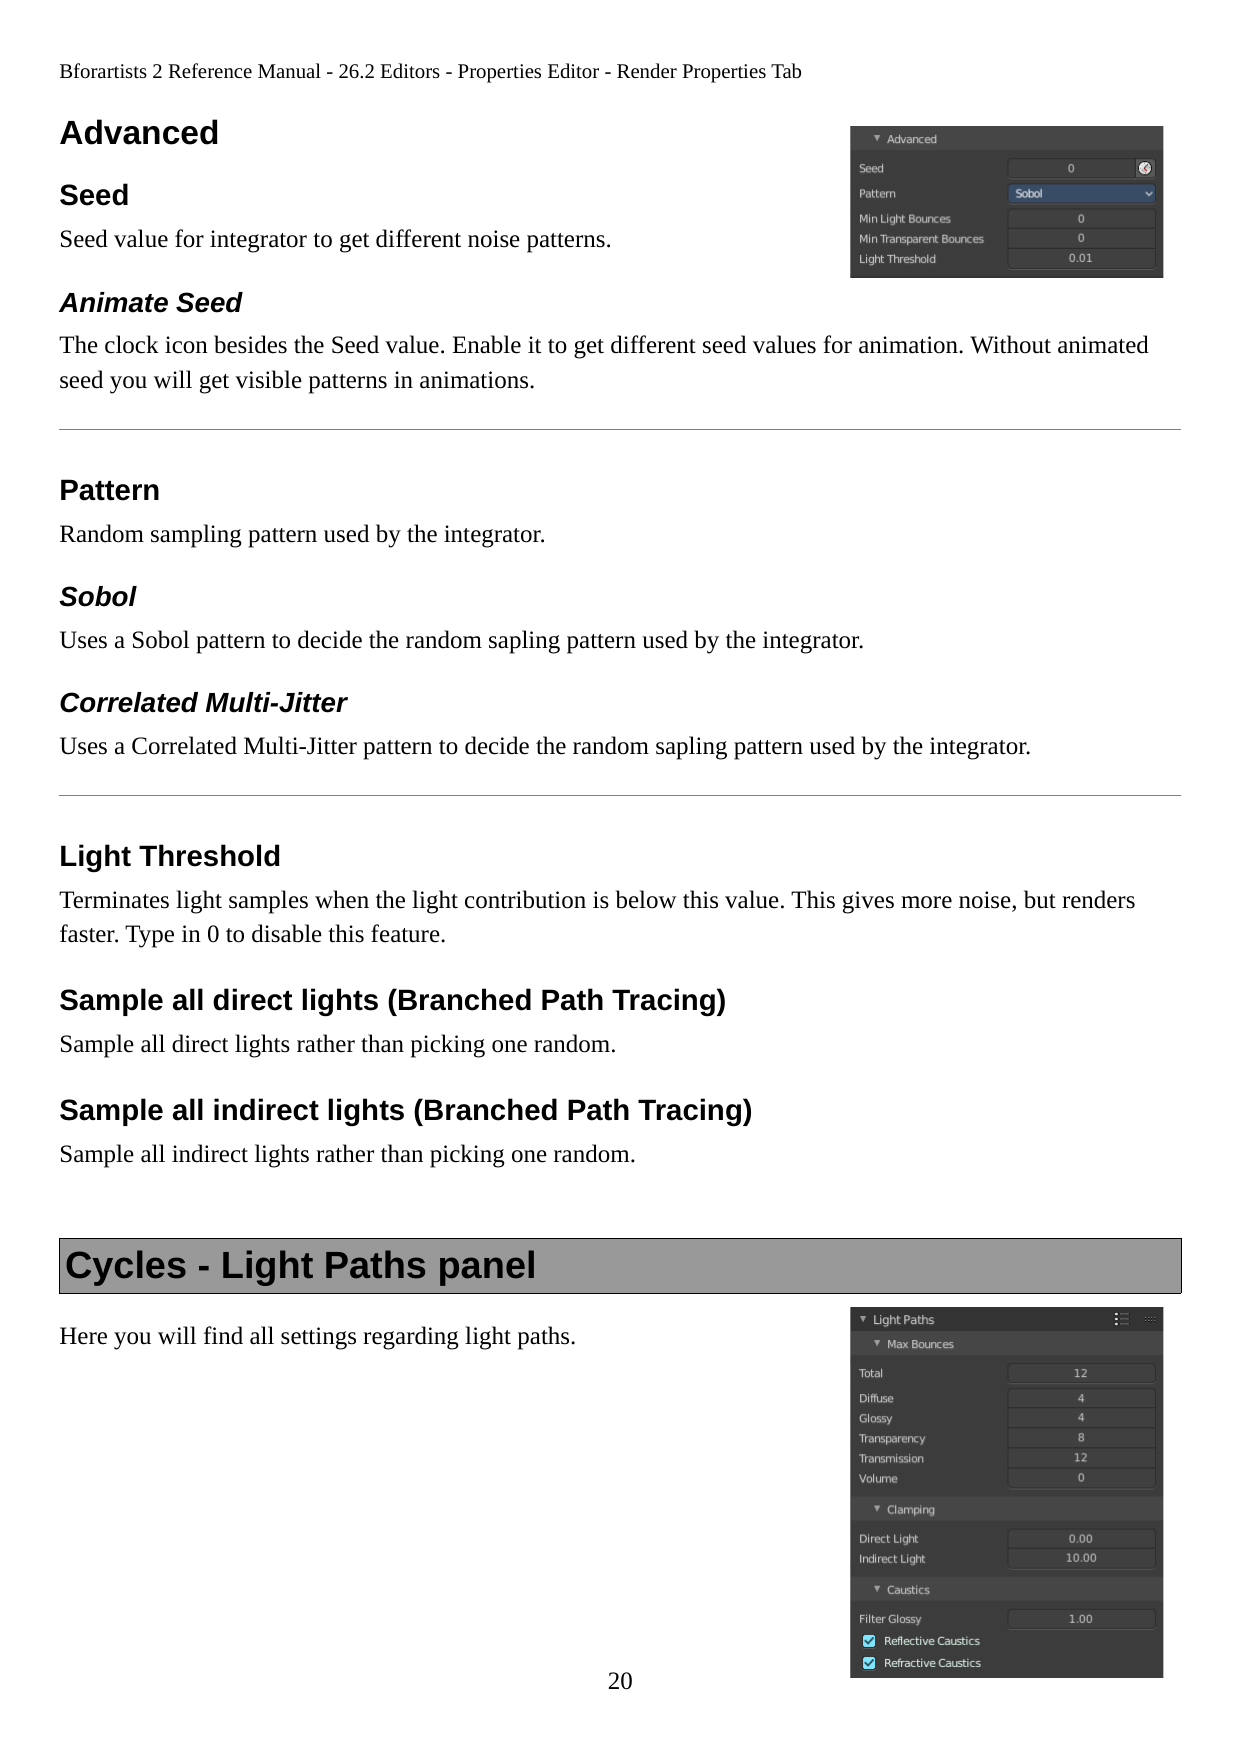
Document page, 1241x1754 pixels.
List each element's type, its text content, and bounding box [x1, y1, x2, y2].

subtitle Light Threshold [59, 839, 1181, 872]
picture [850, 126, 1164, 278]
subtitle Seed [59, 178, 850, 212]
text Sample all direct lights rather than picking one random. [59, 1029, 1181, 1058]
text The clock icon besides the Seed value. Enable it to get different seed values for animation. Without animated seed you will get visible patterns in animations. [59, 331, 1181, 394]
text Uses a Correlated Multi-Jitter pattern to decide the random sapling pattern used by the integrator. [59, 731, 1181, 760]
text Sample all indirect lights rather than picking one random. [59, 1139, 1181, 1168]
subtitle Correlated Multi-Jitter [59, 687, 1181, 718]
text Terminates light samples when the light contribution is below this value. This gives more noise, but renders faster. Type in 0 to disable this feature. [59, 885, 1181, 948]
table_header Cycles - Light Paths panel [60, 1239, 1181, 1293]
picture [850, 1307, 1164, 1678]
text Uses a Sobol pattern to decide the random sapling pattern used by the integrator. [59, 625, 1181, 654]
text Seed value for integrator to get different noise patterns. [59, 224, 850, 253]
subtitle Sample all direct lights (Branched Path Tracing) [59, 983, 1181, 1017]
subtitle Sample all indirect lights (Branched Path Tracing) [59, 1093, 1181, 1127]
subtitle Animate Seed [59, 286, 1181, 318]
text Here you will find all settings regarding light paths. [59, 1321, 850, 1350]
subtitle Sobol [59, 581, 1181, 612]
subtitle Pattern [59, 473, 1181, 507]
subtitle Advanced [59, 113, 1181, 151]
subtitle [1164, 178, 1181, 212]
text Random sampling pattern used by the integrator. [59, 519, 1181, 548]
